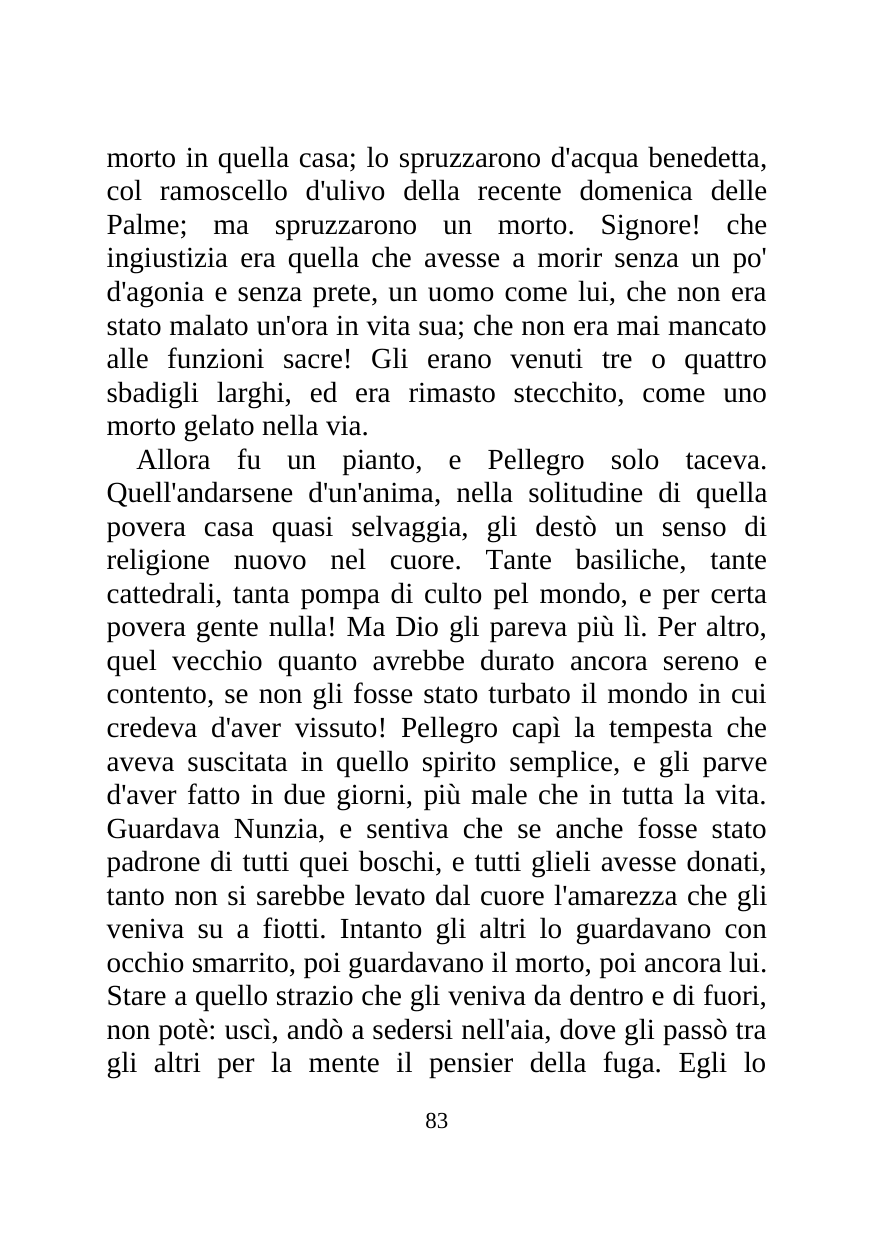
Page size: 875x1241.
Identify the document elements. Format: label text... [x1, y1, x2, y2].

text Allora fu un pianto, e Pellegro solo taceva. Quell'andarsene d'un'anima, nella solitudine di quella povera casa quasi selvaggia, gli destò un senso di religione nuovo nel cuore. Tante basiliche, tante cattedrali, tanta pompa di culto pel mondo, e per certa povera gente nulla! Ma Dio gli pareva più lì. Per altro, quel vecchio quanto avrebbe durato ancora sereno e contento, se non gli fosse stato turbato il mondo in cui credeva d'aver vissuto! Pellegro capì la tempesta che aveva suscitata in quello spirito semplice, e gli parve d'aver fatto in due giorni, più male che in tutta la vita. Guardava Nunzia, e sentiva che se anche fosse stato padrone di tutti quei boschi, e tutti glieli avesse donati, tanto non si sarebbe levato dal cuore l'amarezza che gli veniva su a fiotti. Intanto gli altri lo guardavano con occhio smarrito, poi guardavano il morto, poi ancora lui. Stare a quello strazio che gli veniva da dentro e di fuori, non potè: uscì, andò a sedersi nell'aia, dove gli passò tra gli altri per la mente il pensier della fuga. Egli lo [106, 442, 768, 1079]
text morto in quella casa; lo spruzzarono d'acqua benedetta, col ramoscello d'ulivo della recente domenica delle Palme; ma spruzzarono un morto. Signore! che ingiustizia era quella che avesse a morir senza un po' d'agonia e senza prete, un uomo come lui, che non era stato malato un'ora in vita sua; che non era mai mancato alle funzioni sacre! Gli erano venuti tre o quattro sbadigli larghi, ed era rimasto stecchito, come uno morto gelato nella via. [106, 140, 768, 442]
